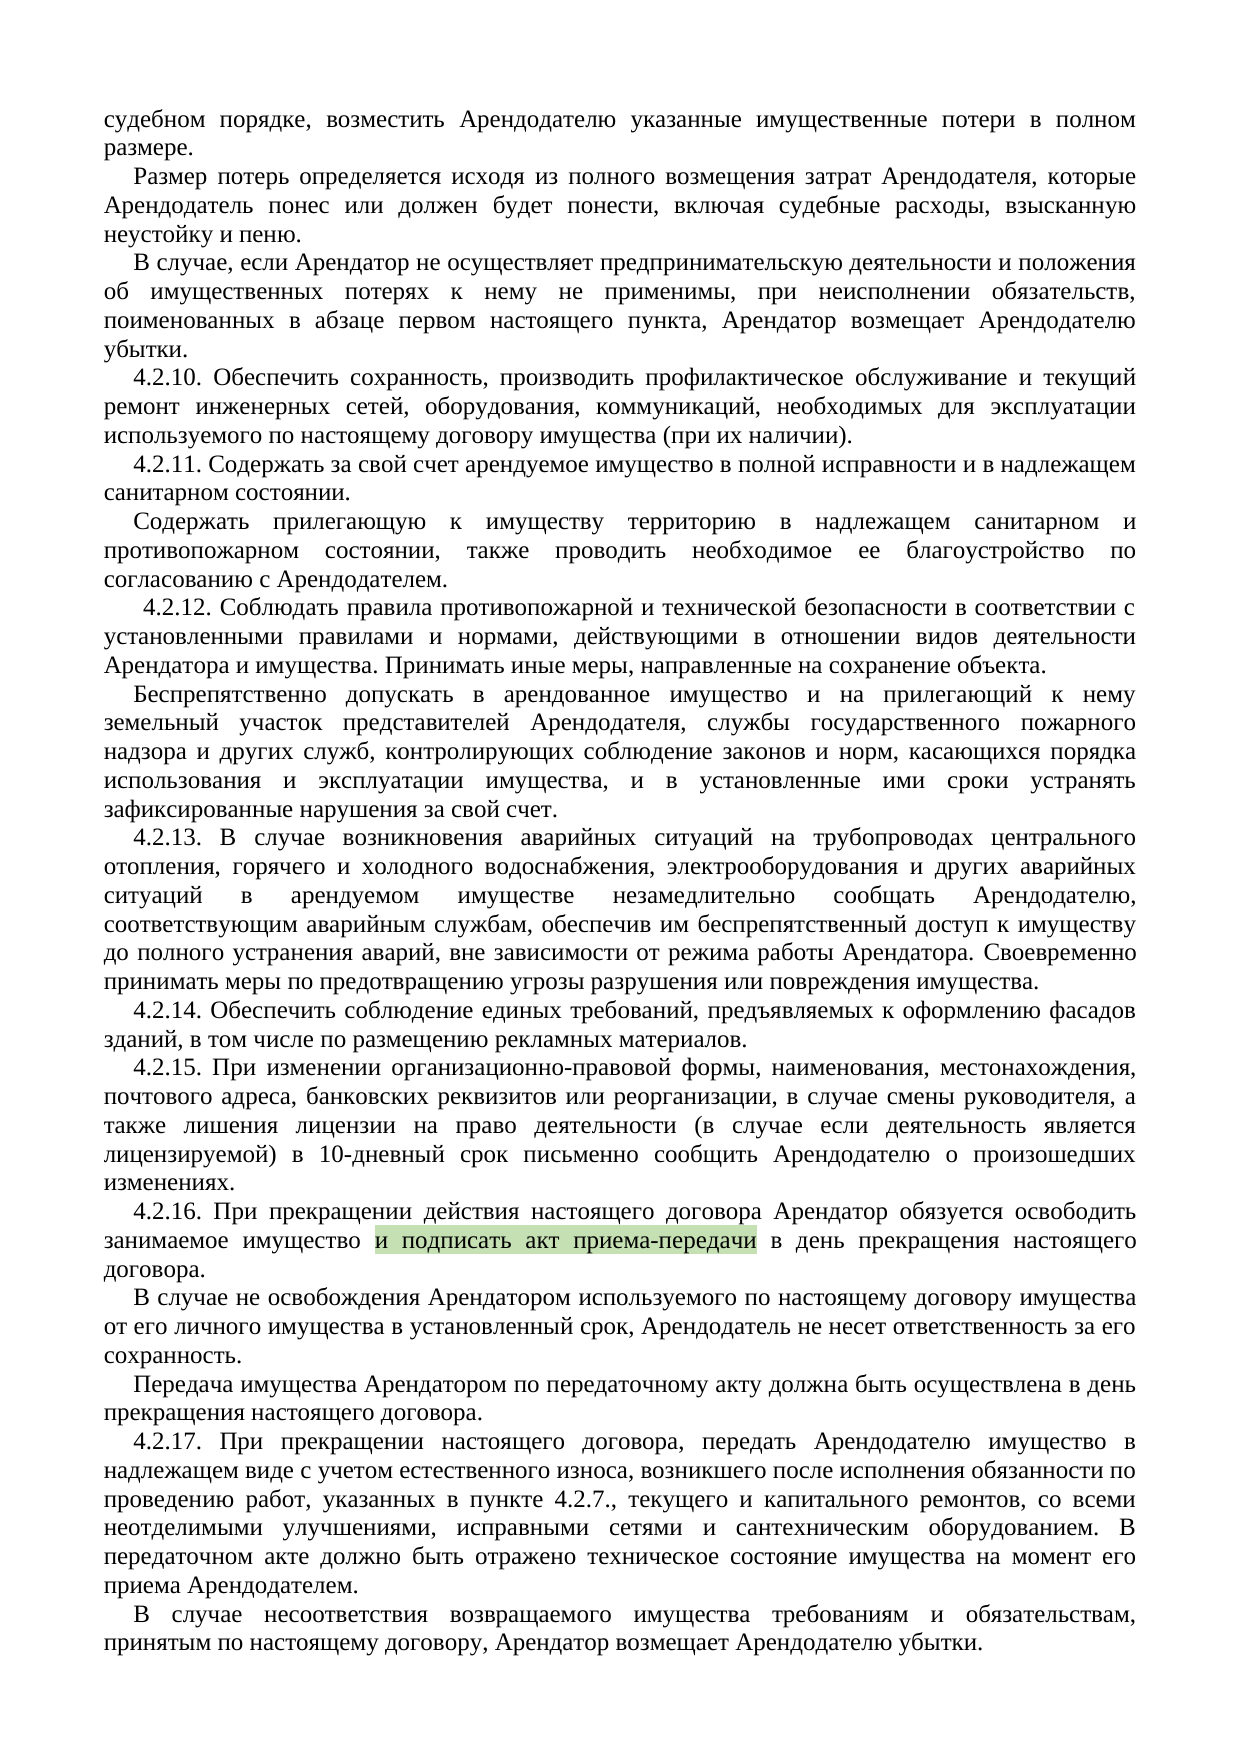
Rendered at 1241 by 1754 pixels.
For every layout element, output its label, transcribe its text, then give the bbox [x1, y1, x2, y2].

text судебном порядке, возместить Арендодателю указанные имущественные потери в полном размере. [103, 104, 1137, 161]
text 4.2.10. Обеспечить сохранность, производить профилактическое обслуживание и текущий ремонт инженерных сетей, оборудования, коммуникаций, необходимых для эксплуатации используемого по настоящему договору имущества (при их наличии). [103, 362, 1137, 449]
text 4.2.15. При изменении организационно-правовой формы, наименования, местонахождения, почтового адреса, банковских реквизитов или реорганизации, в случае смены руководителя, а также лишения лицензии на право деятельности (в случае если деятельность является лицензируемой) в 10-дневный срок письменно сообщить Арендодателю о произошедших изменениях. [103, 1052, 1137, 1196]
text В случае, если Арендатор не осуществляет предпринимательскую деятельности и положения об имущественных потерях к нему не применимы, при неисполнении обязательств, поименованных в абзаце первом настоящего пункта, Арендатор возмещает Арендодателю убытки. [103, 247, 1137, 362]
text В случае не освобождения Арендатором используемого по настоящему договору имущества от его личного имущества в установленный срок, Арендодатель не несет ответственность за его сохранность. [103, 1282, 1137, 1369]
text 4.2.12. Соблюдать правила противопожарной и технической безопасности в соответствии с установленными правилами и нормами, действующими в отношении видов деятельности Арендатора и имущества. Принимать иные меры, направленные на сохранение объекта. [103, 592, 1137, 679]
text В случае несоответствия возвращаемого имущества требованиям и обязательствам, принятым по настоящему договору, Арендатор возмещает Арендодателю убытки. [103, 1599, 1137, 1656]
text Беспрепятственно допускать в арендованное имущество и на прилегающий к нему земельный участок представителей Арендодателя, службы государственного пожарного надзора и других служб, контролирующих соблюдение законов и норм, касающихся порядка использования и эксплуатации имущества, и в установленные ими сроки устранять зафиксированные нарушения за свой счет. [103, 679, 1137, 822]
text Содержать прилегающую к имуществу территорию в надлежащем санитарном и противопожарном состоянии, также проводить необходимое ее благоустройство по согласованию с Арендодателем. [103, 506, 1137, 592]
text Передача имущества Арендатором по передаточному акту должна быть осуществлена в день прекращения настоящего договора. [103, 1369, 1137, 1426]
text 4.2.17. При прекращении настоящего договора, передать Арендодателю имущество в надлежащем виде с учетом естественного износа, возникшего после исполнения обязанности по проведению работ, указанных в пункте 4.2.7., текущего и капитального ремонтов, со всеми неотделимыми улучшениями, исправными сетями и сантехническим оборудованием. В передаточном акте должно быть отражено техническое состояние имущества на момент его приема Арендодателем. [103, 1426, 1137, 1599]
text Размер потерь определяется исходя из полного возмещения затрат Арендодателя, которые Арендодатель понес или должен будет понести, включая судебные расходы, взысканную неустойку и пеню. [103, 161, 1137, 247]
text 4.2.16. При прекращении действия настоящего договора Арендатор обязуется освободить занимаемое имущество и подписать акт приема-передачи в день прекращения настоящего договора. [103, 1196, 1137, 1282]
text 4.2.13. В случае возникновения аварийных ситуаций на трубопроводах центрального отопления, горячего и холодного водоснабжения, электрооборудования и других аварийных ситуаций в арендуемом имуществе незамедлительно сообщать Арендодателю, соответствующим аварийным службам, обеспечив им беспрепятственный доступ к имуществу до полного устранения аварий, вне зависимости от режима работы Арендатора. Своевременно принимать меры по предотвращению угрозы разрушения или повреждения имущества. [103, 822, 1137, 995]
text 4.2.14. Обеспечить соблюдение единых требований, предъявляемых к оформлению фасадов зданий, в том числе по размещению рекламных материалов. [103, 995, 1137, 1052]
text 4.2.11. Содержать за свой счет арендуемое имущество в полной исправности и в надлежащем санитарном состоянии. [103, 449, 1137, 506]
